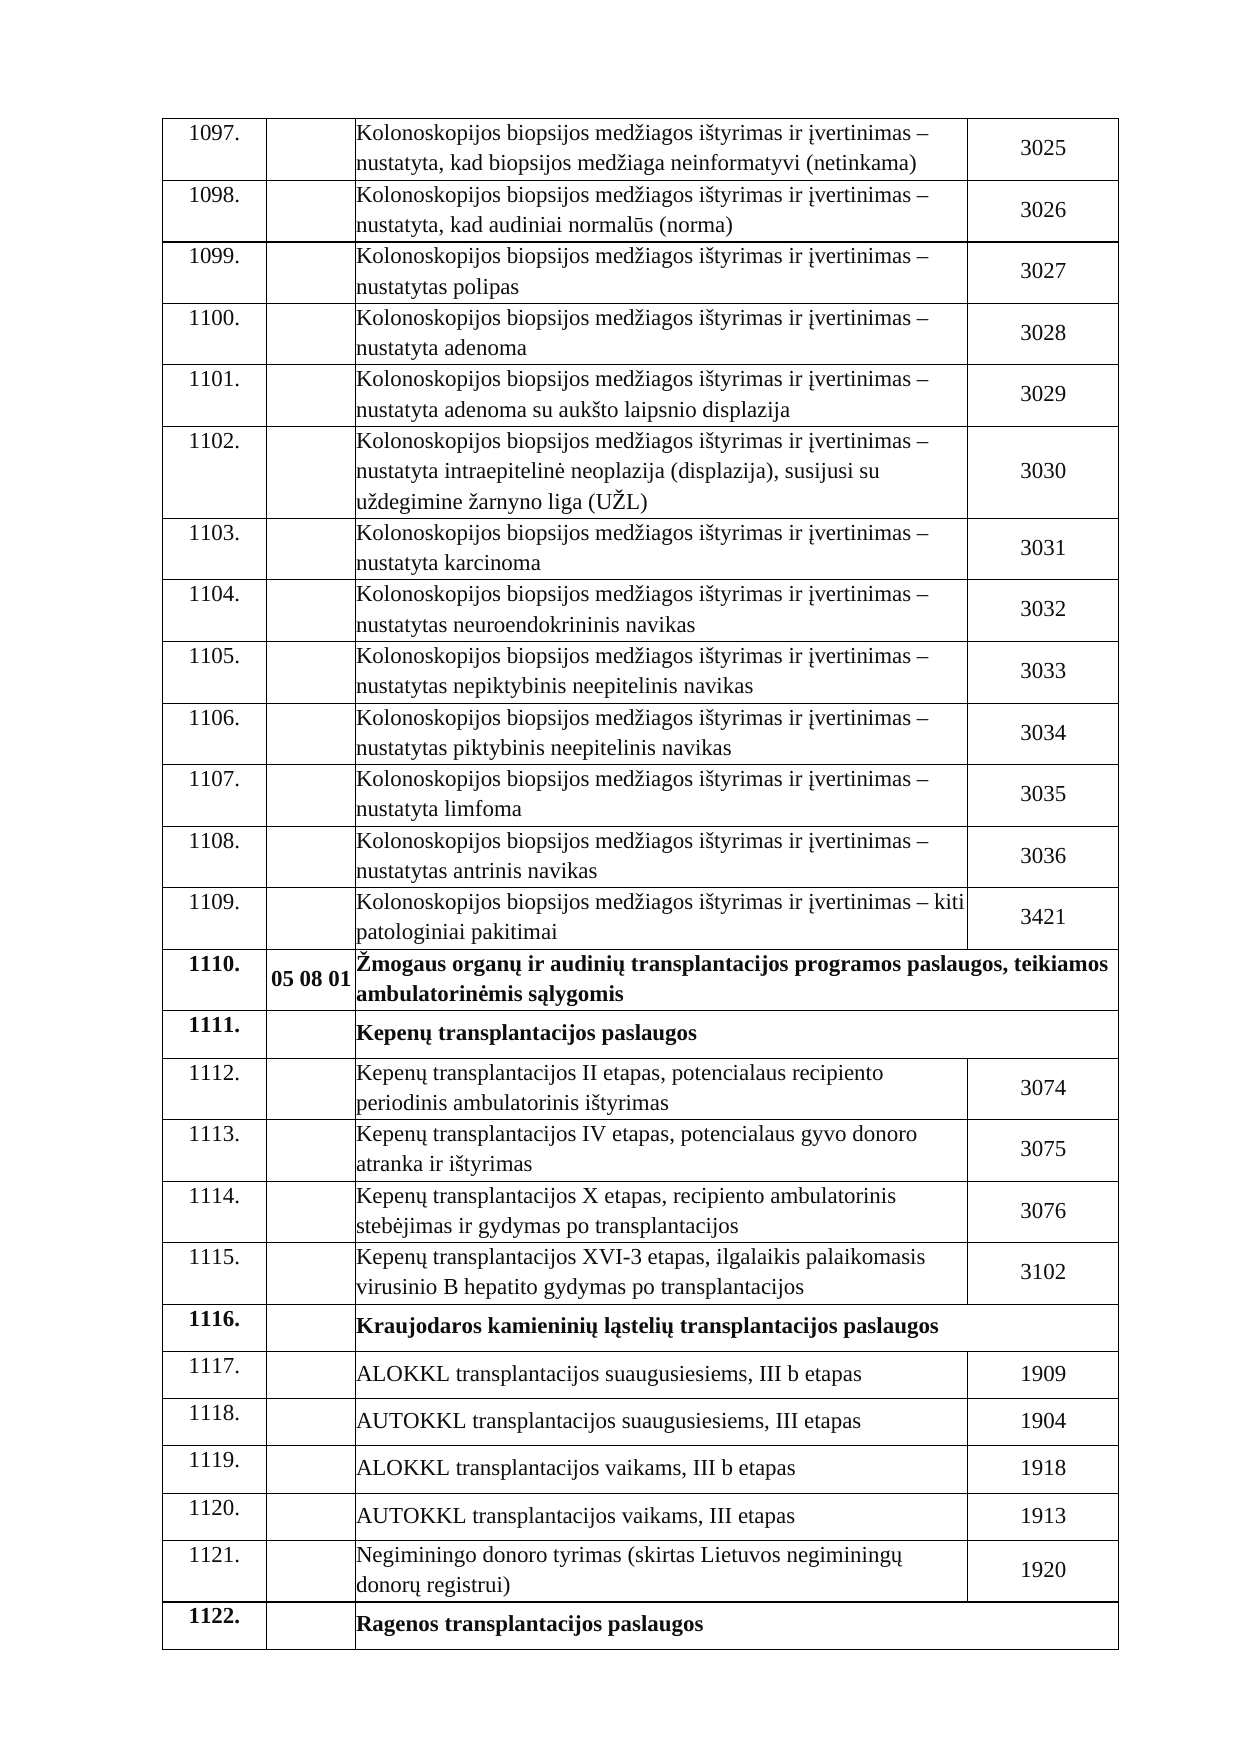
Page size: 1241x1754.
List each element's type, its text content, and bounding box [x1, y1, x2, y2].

table_cell [1142, 118, 1147, 180]
table_cell [1142, 764, 1147, 826]
table_cell [1164, 764, 1240, 826]
table_cell [1164, 579, 1240, 641]
table_cell [1164, 1058, 1240, 1119]
table_cell [1147, 180, 1164, 241]
table_cell 3028 [968, 304, 1118, 364]
table_cell Kolonoskopijos biopsijos medžiagos ištyrimas ir įvertinimas – nustatytas piktybinis neepitelinis navikas [356, 704, 967, 764]
table_cell [1119, 1242, 1137, 1303]
table_cell [1142, 826, 1147, 887]
table_cell [1119, 887, 1137, 948]
table_cell [1164, 1010, 1240, 1058]
table_cell 3102 [968, 1243, 1118, 1303]
table_cell [1164, 518, 1240, 579]
table_cell [1119, 426, 1137, 518]
table_cell [1137, 887, 1142, 948]
table_cell [1142, 579, 1147, 641]
table_cell [1119, 826, 1137, 887]
table_cell [1147, 1119, 1164, 1181]
table_cell [1119, 303, 1137, 364]
table_cell Kepenų transplantacijos paslaugos [356, 1011, 1118, 1058]
table_cell Kepenų transplantacijos IV etapas, potencialaus gyvo donoro atranka ir ištyrimas [356, 1120, 967, 1181]
table_cell 3027 [968, 243, 1118, 303]
table_cell [1142, 1242, 1147, 1303]
table_cell [1137, 1540, 1142, 1601]
table_cell [1164, 1493, 1240, 1540]
table_cell [1147, 241, 1164, 303]
table_cell [1119, 241, 1137, 303]
table_cell 05 08 01 [267, 950, 355, 1010]
table_cell [1142, 1181, 1147, 1242]
table_cell Kolonoskopijos biopsijos medžiagos ištyrimas ir įvertinimas – nustatyta limfoma [356, 765, 967, 826]
table_cell [1137, 1445, 1142, 1493]
table_cell [1142, 426, 1147, 518]
table_cell [1142, 641, 1147, 703]
table_cell Negiminingo donoro tyrimas (skirtas Lietuvos negiminingų donorų registrui) [356, 1541, 967, 1601]
table_cell [267, 181, 355, 241]
table_cell 1116. [163, 1305, 266, 1351]
table_cell 1904 [968, 1399, 1118, 1445]
table_cell [1137, 1398, 1142, 1445]
table_cell 1103. [163, 519, 266, 579]
table_cell 1099. [163, 243, 266, 303]
table_cell 1108. [163, 827, 266, 887]
table_cell [1137, 241, 1142, 303]
table_cell [1119, 1351, 1137, 1398]
table_cell 1119. [163, 1446, 266, 1493]
table_cell [1147, 1181, 1164, 1242]
table_cell Kolonoskopijos biopsijos medžiagos ištyrimas ir įvertinimas – nustatyta, kad audiniai normalūs (norma) [356, 181, 967, 241]
table_cell 1913 [968, 1494, 1118, 1540]
table_cell [1164, 364, 1240, 426]
table_cell [1164, 887, 1240, 948]
table_cell [1119, 364, 1137, 426]
table_cell 1107. [163, 765, 266, 826]
table_cell [1142, 241, 1147, 303]
table_cell 3034 [968, 704, 1118, 764]
table_cell [1142, 364, 1147, 426]
table_cell 3031 [968, 519, 1118, 579]
table_cell 1118. [163, 1399, 266, 1445]
table_cell [1137, 826, 1142, 887]
table_cell Kolonoskopijos biopsijos medžiagos ištyrimas ir įvertinimas – nustatyta, kad biopsijos medžiaga neinformatyvi (netinkama) [356, 119, 967, 180]
table_cell [1119, 641, 1137, 703]
table_cell 3076 [968, 1182, 1118, 1242]
table_cell [1147, 826, 1164, 887]
table_cell [1119, 180, 1137, 241]
table_cell [1164, 1445, 1240, 1493]
table_cell [1137, 1351, 1142, 1398]
table_cell [267, 1494, 355, 1540]
table_cell [1147, 949, 1164, 1010]
table_cell [1142, 180, 1147, 241]
table_cell [1137, 1181, 1142, 1242]
table_cell AUTOKKL transplantacijos suaugusiesiems, III etapas [356, 1399, 967, 1445]
table_cell [1164, 1351, 1240, 1398]
table_cell 3074 [968, 1059, 1118, 1119]
table_cell [1137, 180, 1142, 241]
table_cell [1142, 887, 1147, 948]
table_cell [1137, 364, 1142, 426]
table_cell [1119, 1181, 1137, 1242]
table_cell [1142, 1601, 1147, 1649]
table_cell [1164, 1181, 1240, 1242]
table_cell [267, 519, 355, 579]
table_cell [1164, 1304, 1240, 1351]
table_cell [1147, 518, 1164, 579]
table_cell ALOKKL transplantacijos suaugusiesiems, III b etapas [356, 1352, 967, 1398]
table_cell 1115. [163, 1243, 266, 1303]
table_cell [1119, 1445, 1137, 1493]
table_cell [267, 580, 355, 641]
table_cell [1142, 949, 1147, 1010]
table_cell 1909 [968, 1352, 1118, 1398]
table_cell 1120. [163, 1494, 266, 1540]
table_cell [1137, 1058, 1142, 1119]
table_cell [267, 1059, 355, 1119]
table_cell Kolonoskopijos biopsijos medžiagos ištyrimas ir įvertinimas – nustatyta karcinoma [356, 519, 967, 579]
table_cell [267, 1243, 355, 1303]
table_cell [1119, 1601, 1137, 1649]
table_cell Kraujodaros kamieninių ląstelių transplantacijos paslaugos [356, 1305, 1118, 1351]
table_cell Kolonoskopijos biopsijos medžiagos ištyrimas ir įvertinimas – nustatyta adenoma su aukšto laipsnio displazija [356, 365, 967, 426]
table_cell 3033 [968, 642, 1118, 703]
table_cell Ragenos transplantacijos paslaugos [356, 1603, 1118, 1649]
table_cell [1137, 118, 1142, 180]
table_cell [1142, 1493, 1147, 1540]
table_cell Kolonoskopijos biopsijos medžiagos ištyrimas ir įvertinimas – kiti patologiniai pakitimai [356, 888, 967, 948]
table_cell Kepenų transplantacijos X etapas, recipiento ambulatorinis stebėjimas ir gydymas po transplantacijos [356, 1182, 967, 1242]
table_cell [267, 427, 355, 518]
table_cell [1142, 1351, 1147, 1398]
table_cell [267, 1541, 355, 1601]
table_cell [267, 827, 355, 887]
table_cell [1137, 764, 1142, 826]
table_cell 1105. [163, 642, 266, 703]
table_cell [1137, 518, 1142, 579]
table_cell 1102. [163, 427, 266, 518]
table_cell [1142, 1119, 1147, 1181]
table_cell [1164, 641, 1240, 703]
table_cell [1142, 1058, 1147, 1119]
table_cell [1137, 1119, 1142, 1181]
table_cell [1119, 949, 1137, 1010]
table_cell [1164, 1242, 1240, 1303]
table_cell 3030 [968, 427, 1118, 518]
table_cell [1164, 1601, 1240, 1649]
table_cell [1119, 764, 1137, 826]
table_cell [1164, 1119, 1240, 1181]
table_cell 3025 [968, 119, 1118, 180]
table_cell 3421 [968, 888, 1118, 948]
table_cell [267, 1011, 355, 1058]
table_cell Žmogaus organų ir audinių transplantacijos programos paslaugos, teikiamos ambulatorinėmis sąlygomis [356, 950, 1118, 1010]
table_cell 1109. [163, 888, 266, 948]
table_cell [1137, 641, 1142, 703]
table_cell 1110. [163, 950, 266, 1010]
table_cell [1137, 426, 1142, 518]
table_cell [1142, 1445, 1147, 1493]
table_cell [1142, 1540, 1147, 1601]
table_cell [1137, 579, 1142, 641]
table_cell [267, 704, 355, 764]
table_cell [1147, 641, 1164, 703]
table_cell [1137, 1601, 1142, 1649]
table_cell 1117. [163, 1352, 266, 1398]
table_cell 3029 [968, 365, 1118, 426]
table_cell [1137, 1242, 1142, 1303]
table_cell 3032 [968, 580, 1118, 641]
table_cell [1119, 579, 1137, 641]
table_cell [1164, 949, 1240, 1010]
table_cell [1137, 1304, 1142, 1351]
table_cell [1164, 826, 1240, 887]
table_cell 1113. [163, 1120, 266, 1181]
table_cell 1101. [163, 365, 266, 426]
table_cell [1147, 1601, 1164, 1649]
table_cell [1147, 1493, 1164, 1540]
table_cell [1164, 180, 1240, 241]
table_cell [1119, 1058, 1137, 1119]
table_cell [1137, 1493, 1142, 1540]
table_cell 1104. [163, 580, 266, 641]
table_cell [1119, 1493, 1137, 1540]
table_cell [1119, 1010, 1164, 1058]
table_cell [1147, 1351, 1164, 1398]
table_cell Kolonoskopijos biopsijos medžiagos ištyrimas ir įvertinimas – nustatytas polipas [356, 243, 967, 303]
table_cell [1164, 426, 1240, 518]
table_cell [267, 1399, 355, 1445]
table_cell Kolonoskopijos biopsijos medžiagos ištyrimas ir įvertinimas – nustatytas nepiktybinis neepitelinis navikas [356, 642, 967, 703]
table_cell [1119, 1119, 1137, 1181]
table_cell [1142, 303, 1147, 364]
table_cell [1164, 118, 1240, 180]
table_cell [1147, 1058, 1164, 1119]
table_cell [267, 642, 355, 703]
table_cell [1147, 703, 1164, 764]
table_cell [267, 365, 355, 426]
table_cell [1147, 579, 1164, 641]
table_cell [1142, 1398, 1147, 1445]
table_cell [1147, 364, 1164, 426]
table_cell [1137, 703, 1142, 764]
table_cell 3075 [968, 1120, 1118, 1181]
table_cell [267, 1352, 355, 1398]
table_cell 1098. [163, 181, 266, 241]
table_cell [1119, 703, 1137, 764]
table_cell 1122. [163, 1603, 266, 1649]
table_cell [1147, 1242, 1164, 1303]
table_cell 3035 [968, 765, 1118, 826]
table_cell [1147, 1445, 1164, 1493]
table_cell 1114. [163, 1182, 266, 1242]
table_cell [1147, 303, 1164, 364]
table_cell 3036 [968, 827, 1118, 887]
table_cell Kolonoskopijos biopsijos medžiagos ištyrimas ir įvertinimas – nustatyta adenoma [356, 304, 967, 364]
table_cell [267, 1305, 355, 1351]
table_cell 1106. [163, 704, 266, 764]
table_cell [1164, 241, 1240, 303]
table_cell [1147, 1304, 1164, 1351]
table_cell 1920 [968, 1541, 1118, 1601]
table_cell [267, 765, 355, 826]
table_cell 1918 [968, 1446, 1118, 1493]
table_cell [267, 1446, 355, 1493]
table_cell [1119, 118, 1137, 180]
table_cell [1164, 1398, 1240, 1445]
table_cell [1142, 703, 1147, 764]
table_cell [1147, 426, 1164, 518]
table_cell [1119, 1398, 1137, 1445]
table_cell [1164, 303, 1240, 364]
table_cell [1142, 518, 1147, 579]
table_cell 1112. [163, 1059, 266, 1119]
table_cell [1147, 764, 1164, 826]
table_cell [267, 1182, 355, 1242]
table_cell 1097. [163, 119, 266, 180]
table_cell 1121. [163, 1541, 266, 1601]
table_cell Kolonoskopijos biopsijos medžiagos ištyrimas ir įvertinimas – nustatyta intraepitelinė neoplazija (displazija), susijusi su uždegimine žarnyno liga (UŽL) [356, 427, 967, 518]
table_cell [1147, 887, 1164, 948]
table_cell 3026 [968, 181, 1118, 241]
table_cell [1147, 1398, 1164, 1445]
table_cell [1147, 118, 1164, 180]
table_cell [267, 304, 355, 364]
table_cell Kolonoskopijos biopsijos medžiagos ištyrimas ir įvertinimas – nustatytas neuroendokrininis navikas [356, 580, 967, 641]
table_cell ALOKKL transplantacijos vaikams, III b etapas [356, 1446, 967, 1493]
table_cell Kolonoskopijos biopsijos medžiagos ištyrimas ir įvertinimas – nustatytas antrinis navikas [356, 827, 967, 887]
table_cell [1137, 949, 1142, 1010]
table_cell [267, 1603, 355, 1649]
table_cell Kepenų transplantacijos XVI-3 etapas, ilgalaikis palaikomasis virusinio B hepatito gydymas po transplantacijos [356, 1243, 967, 1303]
table_cell 1100. [163, 304, 266, 364]
table_cell [1142, 1304, 1147, 1351]
table_cell [267, 243, 355, 303]
table_cell [1119, 1304, 1137, 1351]
table_cell [1147, 1540, 1164, 1601]
table_cell [1137, 303, 1142, 364]
table_cell AUTOKKL transplantacijos vaikams, III etapas [356, 1494, 967, 1540]
table_cell [1119, 1540, 1137, 1601]
table_cell [1164, 1540, 1240, 1601]
table_cell Kepenų transplantacijos II etapas, potencialaus recipiento periodinis ambulatorinis ištyrimas [356, 1059, 967, 1119]
table_cell [267, 888, 355, 948]
table_cell 1111. [163, 1011, 266, 1058]
table_cell [267, 1120, 355, 1181]
table_cell [267, 119, 355, 180]
table_cell [1164, 703, 1240, 764]
table_cell [1119, 518, 1137, 579]
